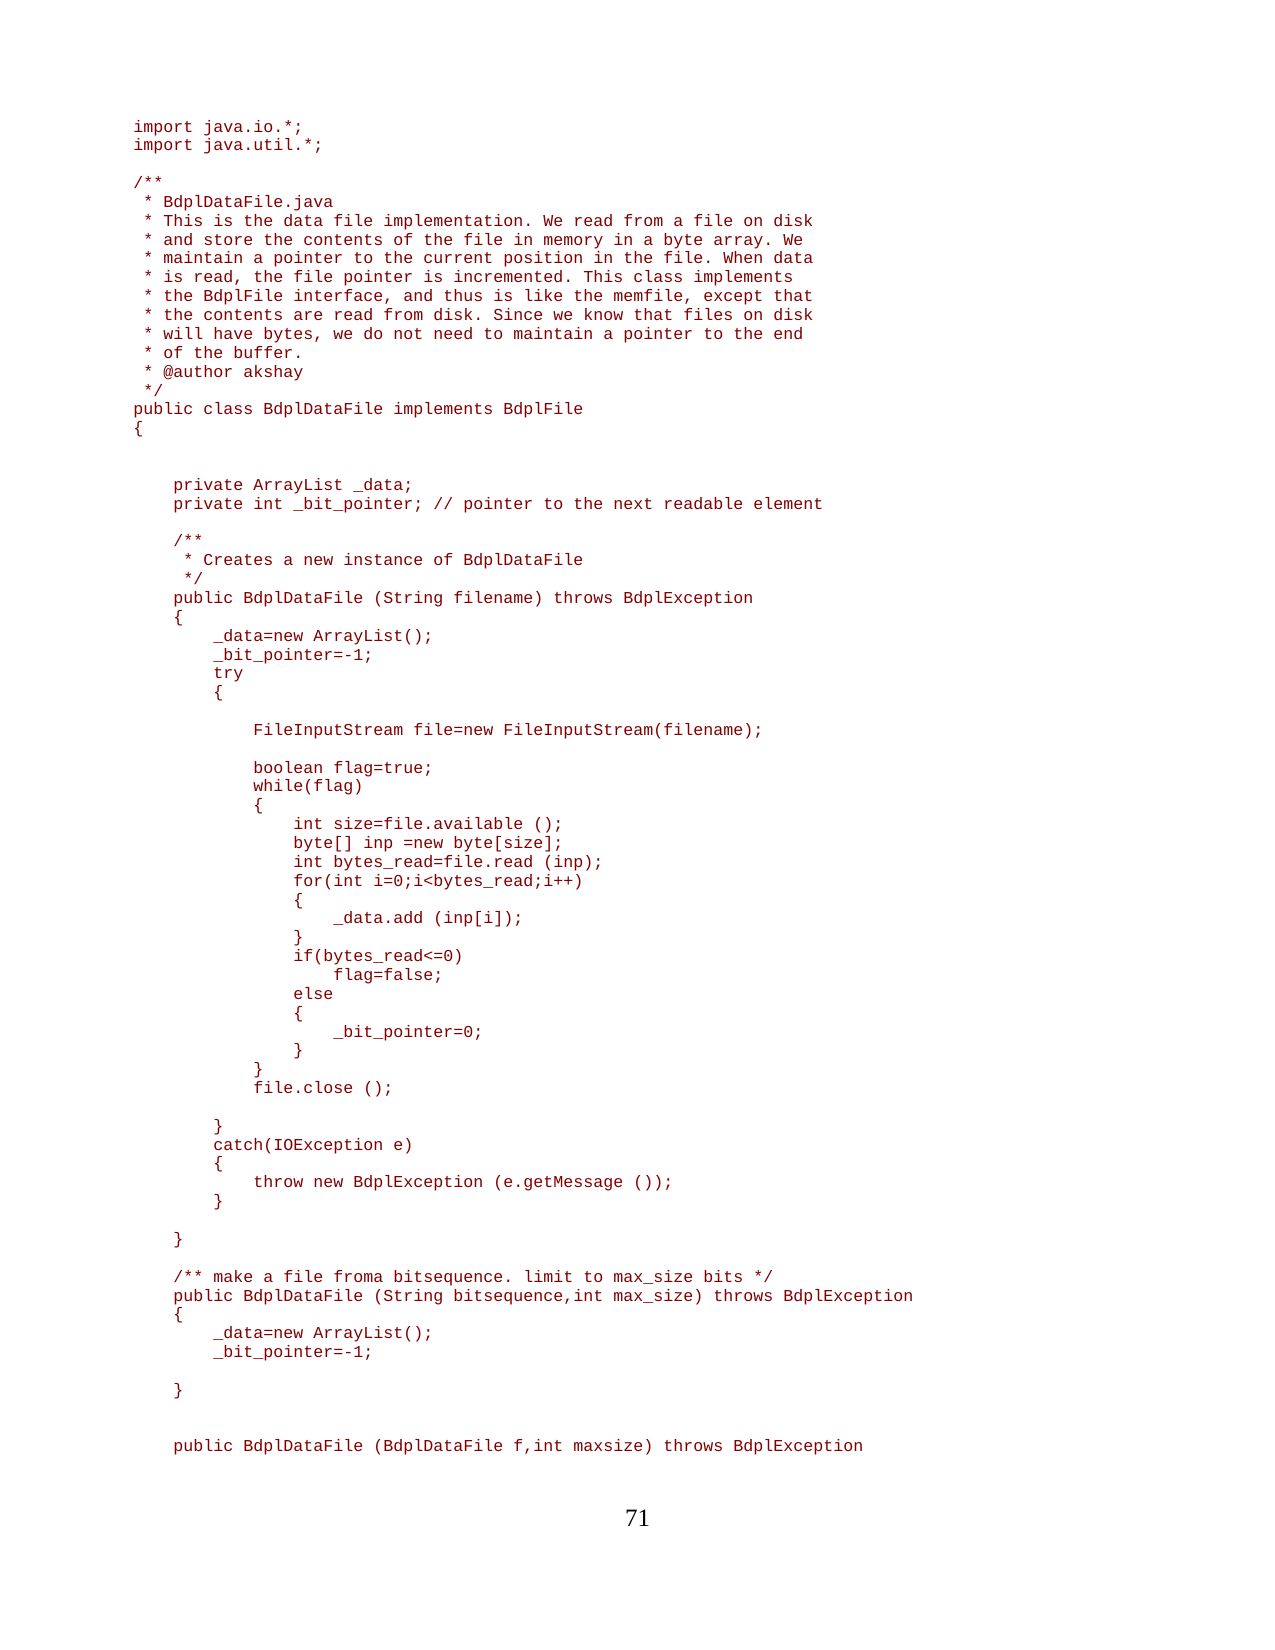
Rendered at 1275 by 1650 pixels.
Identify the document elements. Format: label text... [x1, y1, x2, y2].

text } [133, 1061, 1157, 1080]
text } [133, 1381, 1157, 1400]
text public BdplDataFile (BdplDataFile f,int maxsize) throws BdplException [133, 1438, 1157, 1457]
text boolean flag=true; [133, 759, 1157, 778]
text _data.add (inp[i]); [133, 910, 1157, 929]
text int size=file.available (); [133, 816, 1157, 834]
text { [133, 1306, 1157, 1325]
text * the contents are read from disk. Since we know that files on disk [133, 307, 1157, 326]
text } [133, 929, 1157, 948]
text { [133, 891, 1157, 910]
text flag=false; [133, 967, 1157, 985]
text } [133, 1117, 1157, 1136]
text /** make a file froma bitsequence. limit to max_size bits */ [133, 1268, 1157, 1287]
text /** [133, 533, 1157, 552]
text import java.io.*; [133, 118, 1157, 137]
text _bit_pointer=-1; [133, 646, 1157, 665]
text if(bytes_read<=0) [133, 948, 1157, 967]
text { [133, 420, 1157, 439]
text else [133, 985, 1157, 1004]
text _data=new ArrayList(); [133, 627, 1157, 646]
text _bit_pointer=0; [133, 1023, 1157, 1042]
text public BdplDataFile (String filename) throws BdplException [133, 589, 1157, 608]
text { [133, 1004, 1157, 1023]
text * maintain a pointer to the current position in the file. When data [133, 250, 1157, 269]
text } [133, 1231, 1157, 1249]
text * and store the contents of the file in memory in a byte array. We [133, 231, 1157, 250]
text { [133, 1155, 1157, 1174]
text { [133, 608, 1157, 627]
text * Creates a new instance of BdplDataFile [133, 552, 1157, 571]
text } [133, 1193, 1157, 1212]
text for(int i=0;i<bytes_read;i++) [133, 872, 1157, 891]
text */ [133, 382, 1157, 401]
text catch(IOException e) [133, 1136, 1157, 1155]
text throw new BdplException (e.getMessage ()); [133, 1174, 1157, 1193]
text public class BdplDataFile implements BdplFile [133, 401, 1157, 420]
text int bytes_read=file.read (inp); [133, 853, 1157, 872]
text } [133, 1042, 1157, 1061]
text FileInputStream file=new FileInputStream(filename); [133, 721, 1157, 740]
text private ArrayList _data; [133, 476, 1157, 495]
text try [133, 665, 1157, 684]
text byte[] inp =new byte[size]; [133, 834, 1157, 853]
text * of the buffer. [133, 344, 1157, 363]
text * BdplDataFile.java [133, 193, 1157, 212]
text * the BdplFile interface, and thus is like the memfile, except that [133, 288, 1157, 307]
text import java.util.*; [133, 137, 1157, 156]
text _bit_pointer=-1; [133, 1344, 1157, 1362]
text file.close (); [133, 1080, 1157, 1098]
text */ [133, 571, 1157, 589]
text * This is the data file implementation. We read from a file on disk [133, 212, 1157, 231]
text while(flag) [133, 778, 1157, 797]
text * is read, the file pointer is incremented. This class implements [133, 269, 1157, 288]
text { [133, 684, 1157, 703]
text * @author akshay [133, 363, 1157, 382]
text private int _bit_pointer; // pointer to the next readable element [133, 495, 1157, 514]
text public BdplDataFile (String bitsequence,int max_size) throws BdplException [133, 1287, 1157, 1306]
text /** [133, 175, 1157, 193]
text * will have bytes, we do not need to maintain a pointer to the end [133, 326, 1157, 344]
text _data=new ArrayList(); [133, 1325, 1157, 1344]
text { [133, 797, 1157, 816]
